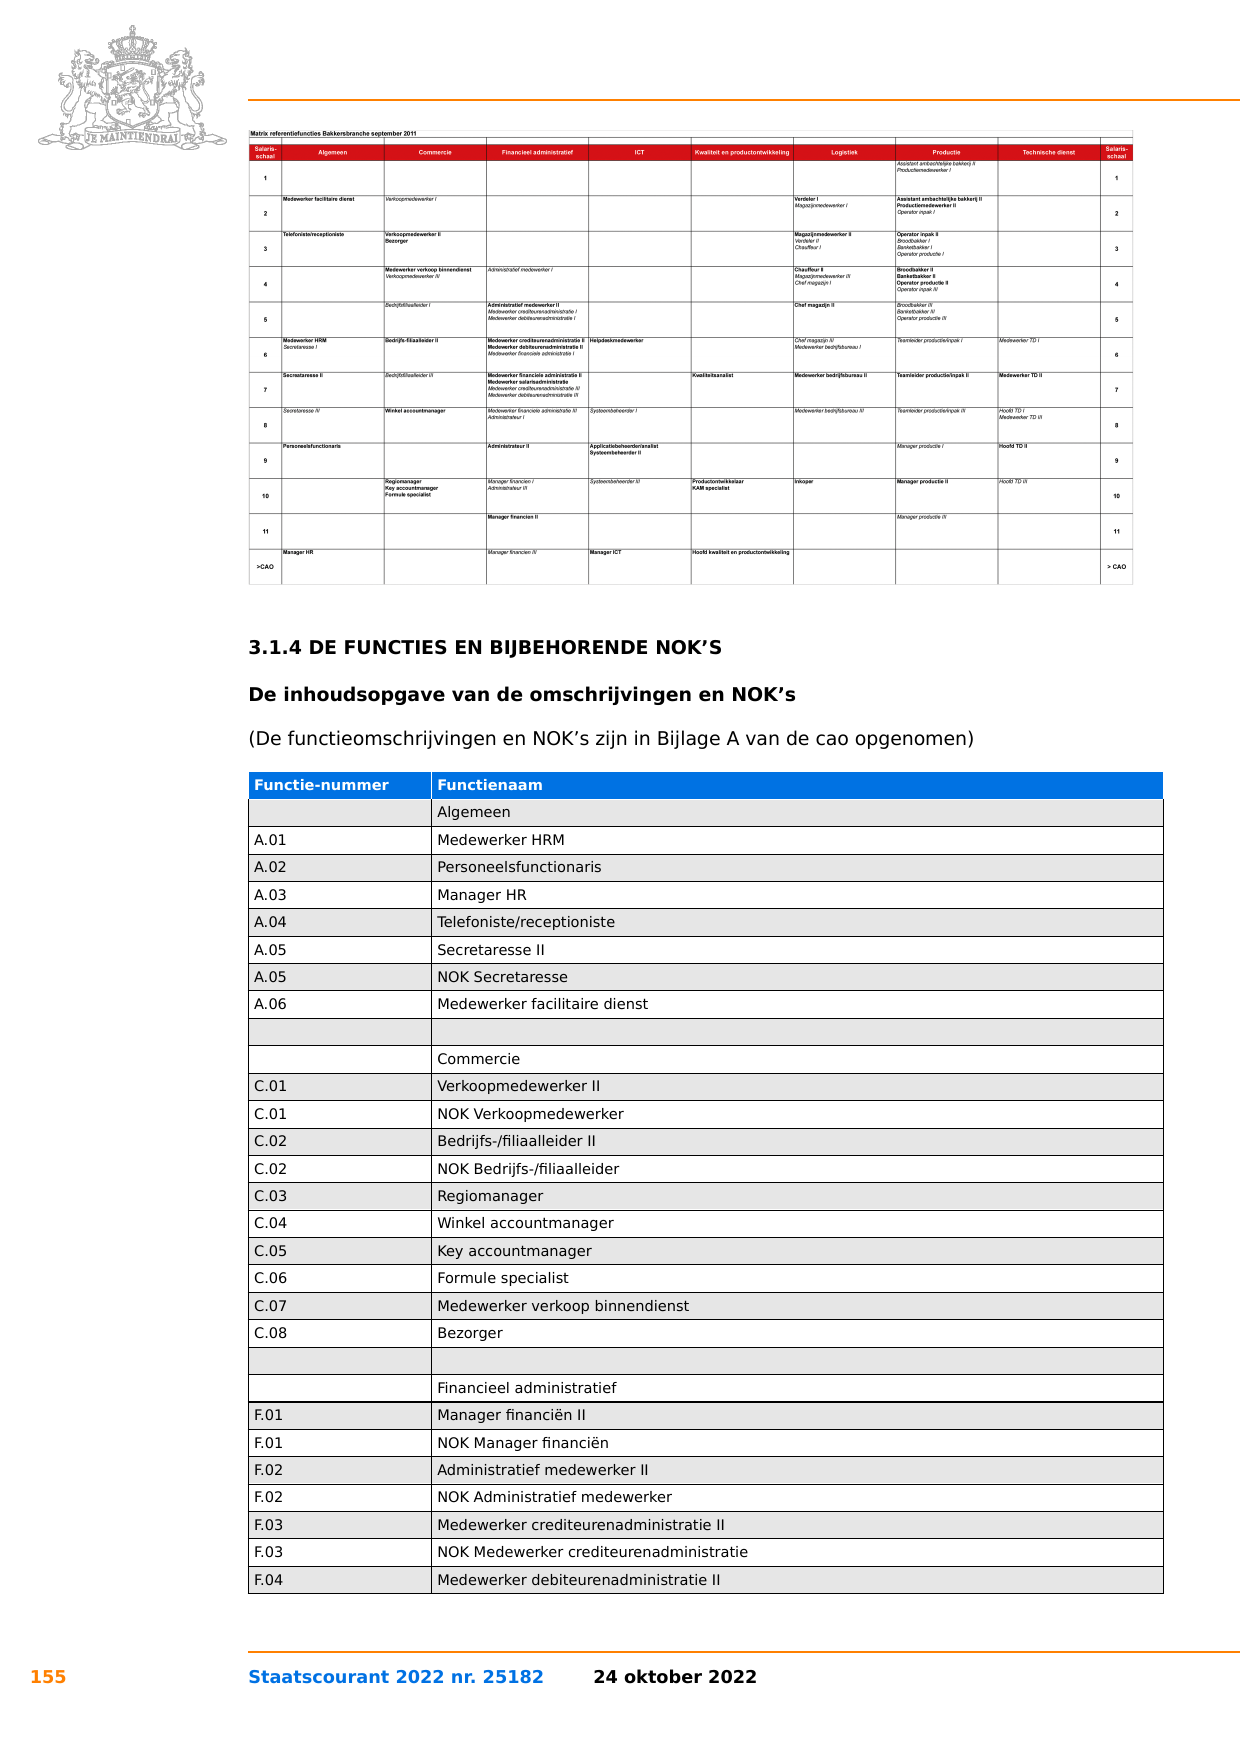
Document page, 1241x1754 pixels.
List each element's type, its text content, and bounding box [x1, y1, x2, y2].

table_cell Bedrijfs-/filiaalleider II [432, 1129, 1163, 1155]
table_cell [249, 1019, 431, 1045]
table_cell Financieel administratief [432, 1375, 1163, 1401]
table_cell Bezorger [432, 1320, 1163, 1347]
table_cell NOK Administratief medewerker [432, 1485, 1163, 1511]
table_cell NOK Medewerker crediteurenadministratie [432, 1539, 1163, 1566]
subtitle 3.1.4 DE FUNCTIES EN BIJBEHORENDE NOK’S [248, 637, 1163, 658]
table_cell F.04 [249, 1567, 431, 1593]
table_cell [249, 1348, 431, 1374]
table_cell [432, 1019, 1163, 1045]
text (De functieomschrijvingen en NOK’s zijn in Bijlage A van de cao opgenomen) [248, 727, 1163, 749]
table_cell Medewerker facilitaire dienst [432, 991, 1163, 1018]
table_cell Manager financiën II [432, 1403, 1163, 1429]
table_cell Manager HR [432, 882, 1163, 908]
table_cell C.02 [249, 1156, 431, 1182]
table_cell NOK Bedrijfs-/filiaalleider [432, 1156, 1163, 1182]
table_cell A.06 [249, 991, 431, 1018]
table_cell Formule specialist [432, 1265, 1163, 1292]
table_cell C.03 [249, 1183, 431, 1209]
table_cell Personeelsfunctionaris [432, 855, 1163, 881]
table_cell [432, 1348, 1163, 1374]
table_cell Commercie [432, 1046, 1163, 1073]
table_cell NOK Verkoopmedewerker [432, 1101, 1163, 1127]
table_cell C.04 [249, 1211, 431, 1237]
table_cell NOK Manager financiën [432, 1430, 1163, 1456]
table_cell C.06 [249, 1265, 431, 1292]
table_cell Winkel accountmanager [432, 1211, 1163, 1237]
table_cell Regiomanager [432, 1183, 1163, 1209]
table_cell A.05 [249, 964, 431, 990]
table_cell NOK Secretaresse [432, 964, 1163, 990]
table_cell Medewerker HRM [432, 827, 1163, 853]
table_cell Key accountmanager [432, 1238, 1163, 1264]
picture [248, 130, 1134, 585]
table_cell F.02 [249, 1485, 431, 1511]
table_cell F.01 [249, 1430, 431, 1456]
table_cell A.05 [249, 937, 431, 963]
table_cell Secretaresse II [432, 937, 1163, 963]
picture [38, 25, 227, 150]
table_cell Verkoopmedewerker II [432, 1074, 1163, 1100]
table_cell Administratief medewerker II [432, 1457, 1163, 1483]
table_cell [249, 1375, 431, 1401]
table_cell F.03 [249, 1539, 431, 1566]
table_cell A.01 [249, 827, 431, 853]
table_cell C.08 [249, 1320, 431, 1347]
table_header Functie-nummer [249, 772, 431, 799]
table_cell Medewerker verkoop binnendienst [432, 1293, 1163, 1319]
table_cell C.05 [249, 1238, 431, 1264]
table_cell C.01 [249, 1101, 431, 1127]
table_cell Telefoniste/receptioniste [432, 909, 1163, 936]
table_cell [249, 800, 431, 826]
table_cell A.02 [249, 855, 431, 881]
table_cell A.03 [249, 882, 431, 908]
table_cell Medewerker crediteurenadministratie II [432, 1512, 1163, 1538]
table_cell C.07 [249, 1293, 431, 1319]
table_cell F.02 [249, 1457, 431, 1483]
text De inhoudsopgave van de omschrijvingen en NOK’s [248, 683, 1163, 706]
table_header Functienaam [432, 772, 1163, 799]
table_cell C.02 [249, 1129, 431, 1155]
table_cell Medewerker debiteurenadministratie II [432, 1567, 1163, 1593]
table_cell C.01 [249, 1074, 431, 1100]
table_cell [249, 1046, 431, 1073]
table_cell Algemeen [432, 800, 1163, 826]
table_cell F.01 [249, 1403, 431, 1429]
table_cell F.03 [249, 1512, 431, 1538]
table_cell A.04 [249, 909, 431, 936]
